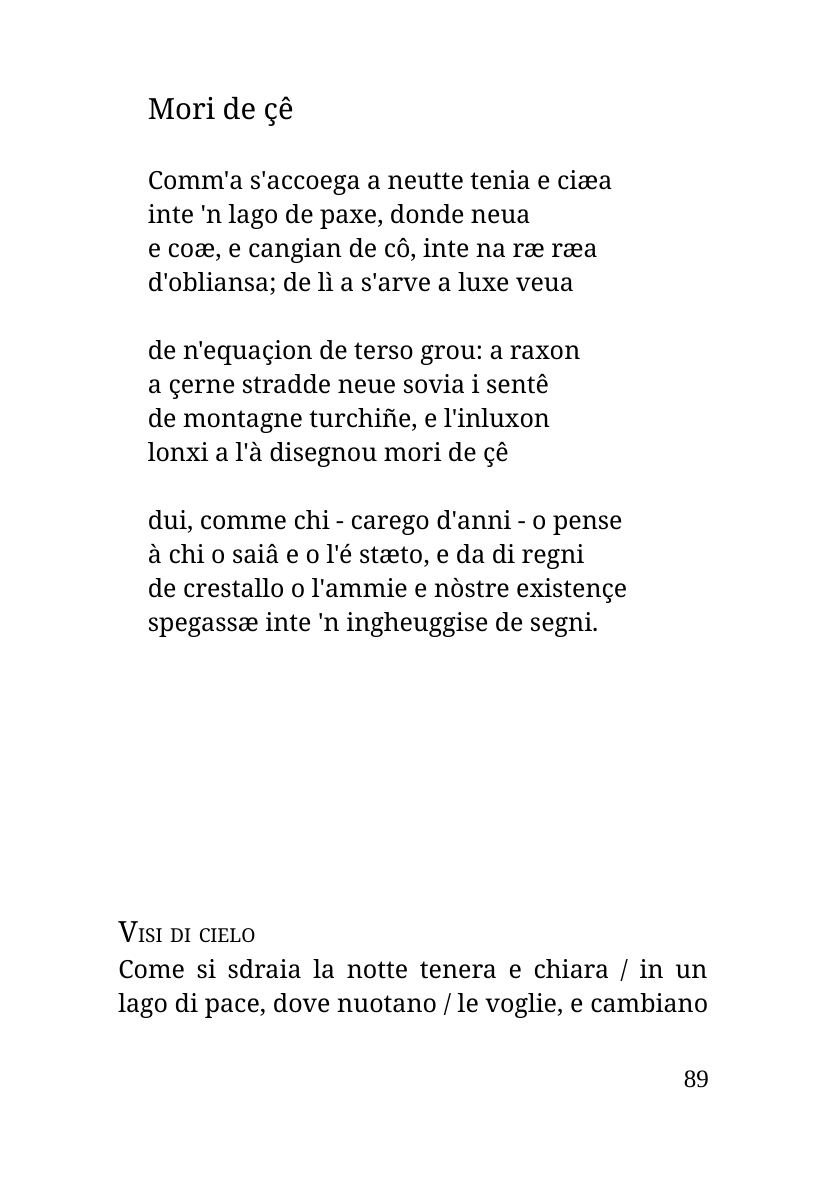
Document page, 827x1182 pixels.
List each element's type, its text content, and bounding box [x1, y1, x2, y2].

text à chi o saiâ e o l'é stæto, e da di regni [118, 537, 709, 571]
text e coæ, e cangian de cô, inte na ræ ræa [118, 230, 709, 264]
text Comm'a s'accoega a neutte tenia e ciæa [118, 162, 709, 196]
text lonxi a l'à disegnou mori de çê [118, 435, 709, 469]
text a çerne stradde neue sovia i sentê [118, 367, 709, 401]
text de montagne turchiñe, e l'inluxon [118, 401, 709, 435]
text dui, comme chi - carego d'anni - o pense [118, 503, 709, 537]
text inte 'n lago de paxe, donde neua [118, 196, 709, 230]
text de crestallo o l'ammie e nòstre existençe [118, 571, 709, 605]
text spegassæ inte 'n ingheuggise de segni. [118, 605, 709, 639]
text d'obliansa; de lì a s'arve a luxe veua [118, 264, 709, 298]
text de n'equaçion de terso grou: a raxon [118, 333, 709, 367]
text Mori de çê [118, 88, 709, 128]
text Visi di cielo [118, 912, 709, 951]
text Come si sdraia la notte tenera e chiara / in un lago di pace, dove nuotano / le voglie, e cambiano [118, 951, 709, 1019]
